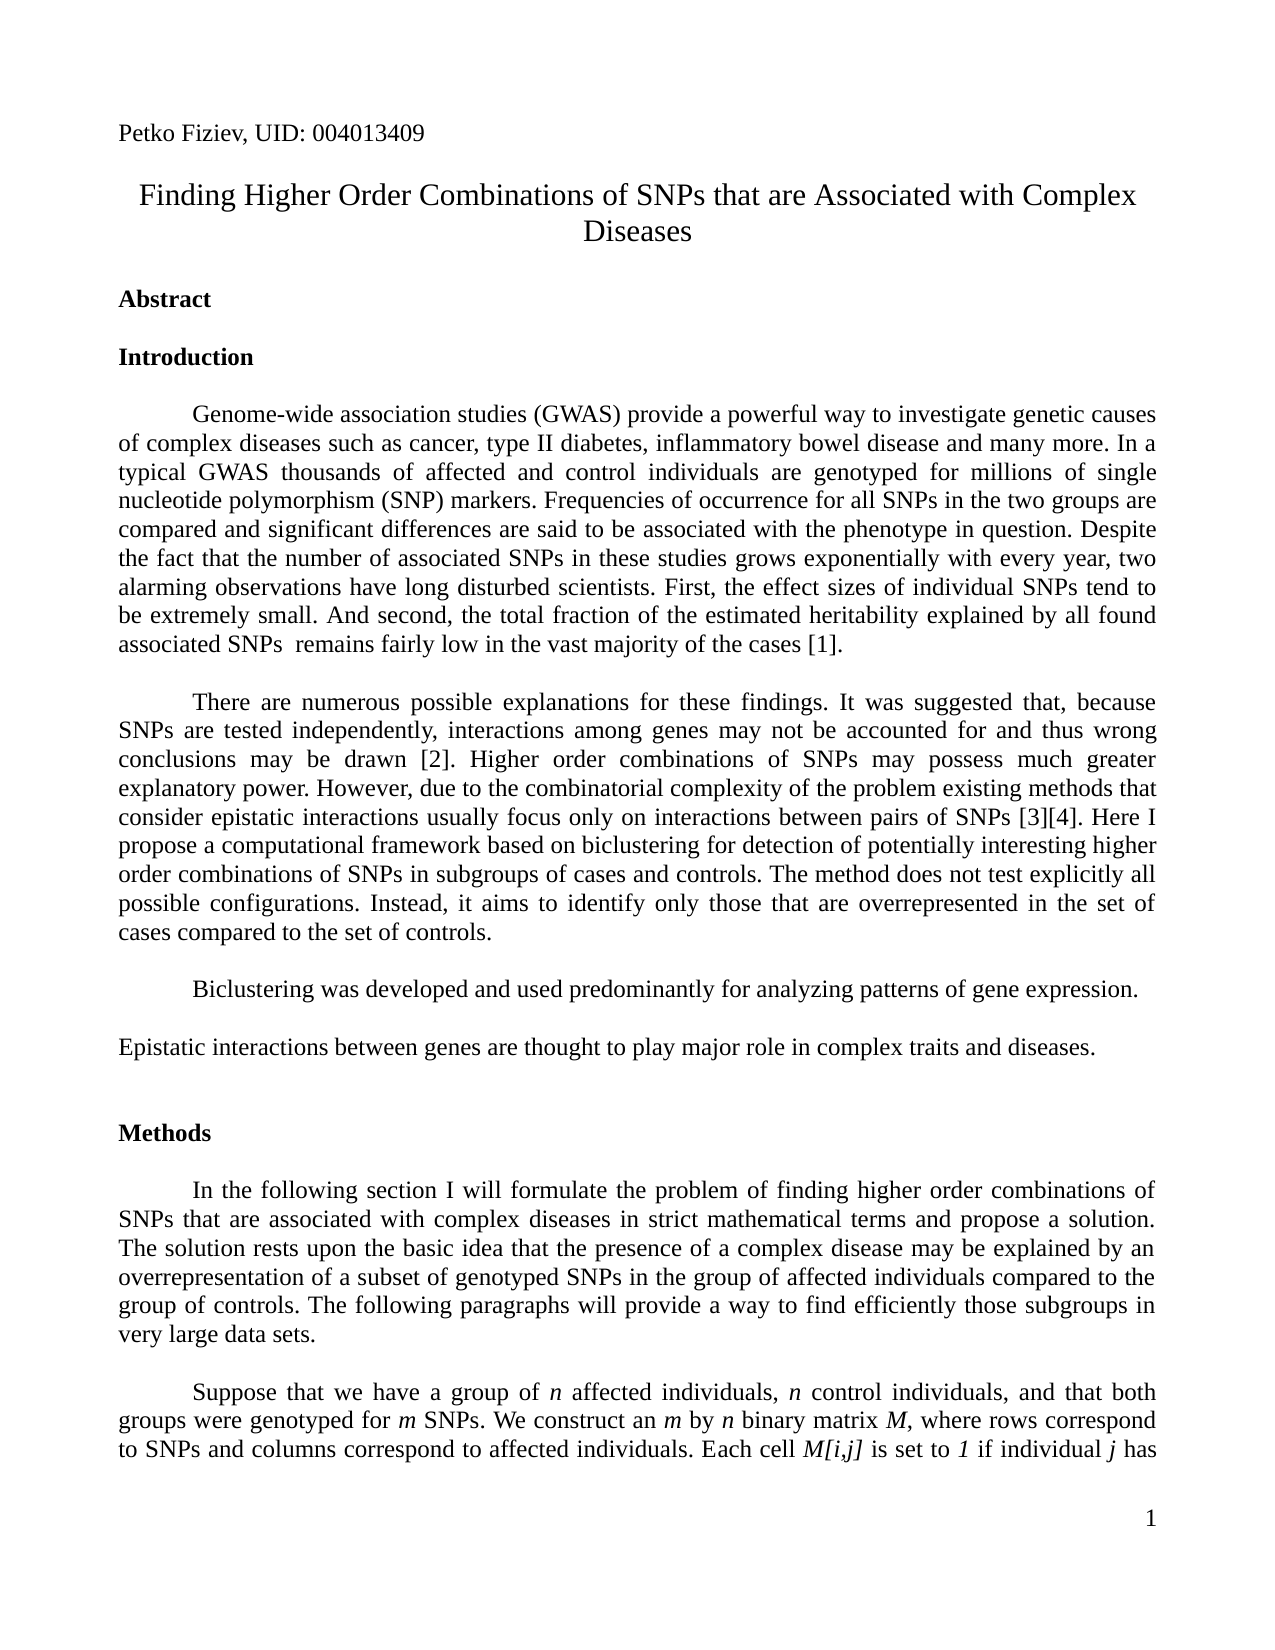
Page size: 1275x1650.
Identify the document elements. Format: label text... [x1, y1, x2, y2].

text Methods [118, 1118, 1157, 1147]
text Genome-wide association studies (GWAS) provide a powerful way to investigate genetic causes of complex diseases such as cancer, type II diabetes, inflammatory bowel disease and many more. In a typical GWAS thousands of affected and control individuals are genotyped for millions of single nucleotide polymorphism (SNP) markers. Frequencies of occurrence for all SNPs in the two groups are compared and significant differences are said to be associated with the phenotype in question. Despite the fact that the number of associated SNPs in these studies grows exponentially with every year, two alarming observations have long disturbed scientists. First, the effect sizes of individual SNPs tend to be extremely small. And second, the total fraction of the estimated heritability explained by all found associated SNPs remains fairly low in the vast majority of the cases [1]. [118, 399, 1157, 658]
text Finding Higher Order Combinations of SNPs that are Associated with Complex Diseases [118, 176, 1157, 248]
text In the following section I will formulate the problem of finding higher order combinations of SNPs that are associated with complex diseases in strict mathematical terms and propose a solution. The solution rests upon the basic idea that the presence of a complex disease may be explained by an overrepresentation of a subset of genotyped SNPs in the group of affected individuals compared to the group of controls. The following paragraphs will provide a way to find efficiently those subgroups in very large data sets. [118, 1175, 1157, 1348]
text Introduction [118, 342, 1157, 370]
text Abstract [118, 284, 1157, 313]
text Suppose that we have a group of n affected individuals, n control individuals, and that both groups were genotyped for m SNPs. We construct an m by n binary matrix M, where rows correspond to SNPs and columns correspond to affected individuals. Each cell M[i,j] is set to 1 if individual j has [118, 1377, 1157, 1463]
text Epistatic interactions between genes are thought to play major role in complex traits and diseases. [118, 1032, 1157, 1060]
text There are numerous possible explanations for these findings. It was suggested that, because SNPs are tested independently, interactions among genes may not be accounted for and thus wrong conclusions may be drawn [2]. Higher order combinations of SNPs may possess much greater explanatory power. However, due to the combinatorial complexity of the problem existing methods that consider epistatic interactions usually focus only on interactions between pairs of SNPs [3][4]. Here I propose a computational framework based on biclustering for detection of potentially interesting higher order combinations of SNPs in subgroups of cases and controls. The method does not test explicitly all possible configurations. Instead, it aims to identify only those that are overrepresented in the set of cases compared to the set of controls. [118, 687, 1157, 945]
text Biclustering was developed and used predominantly for analyzing patterns of gene expression. [118, 974, 1157, 1003]
